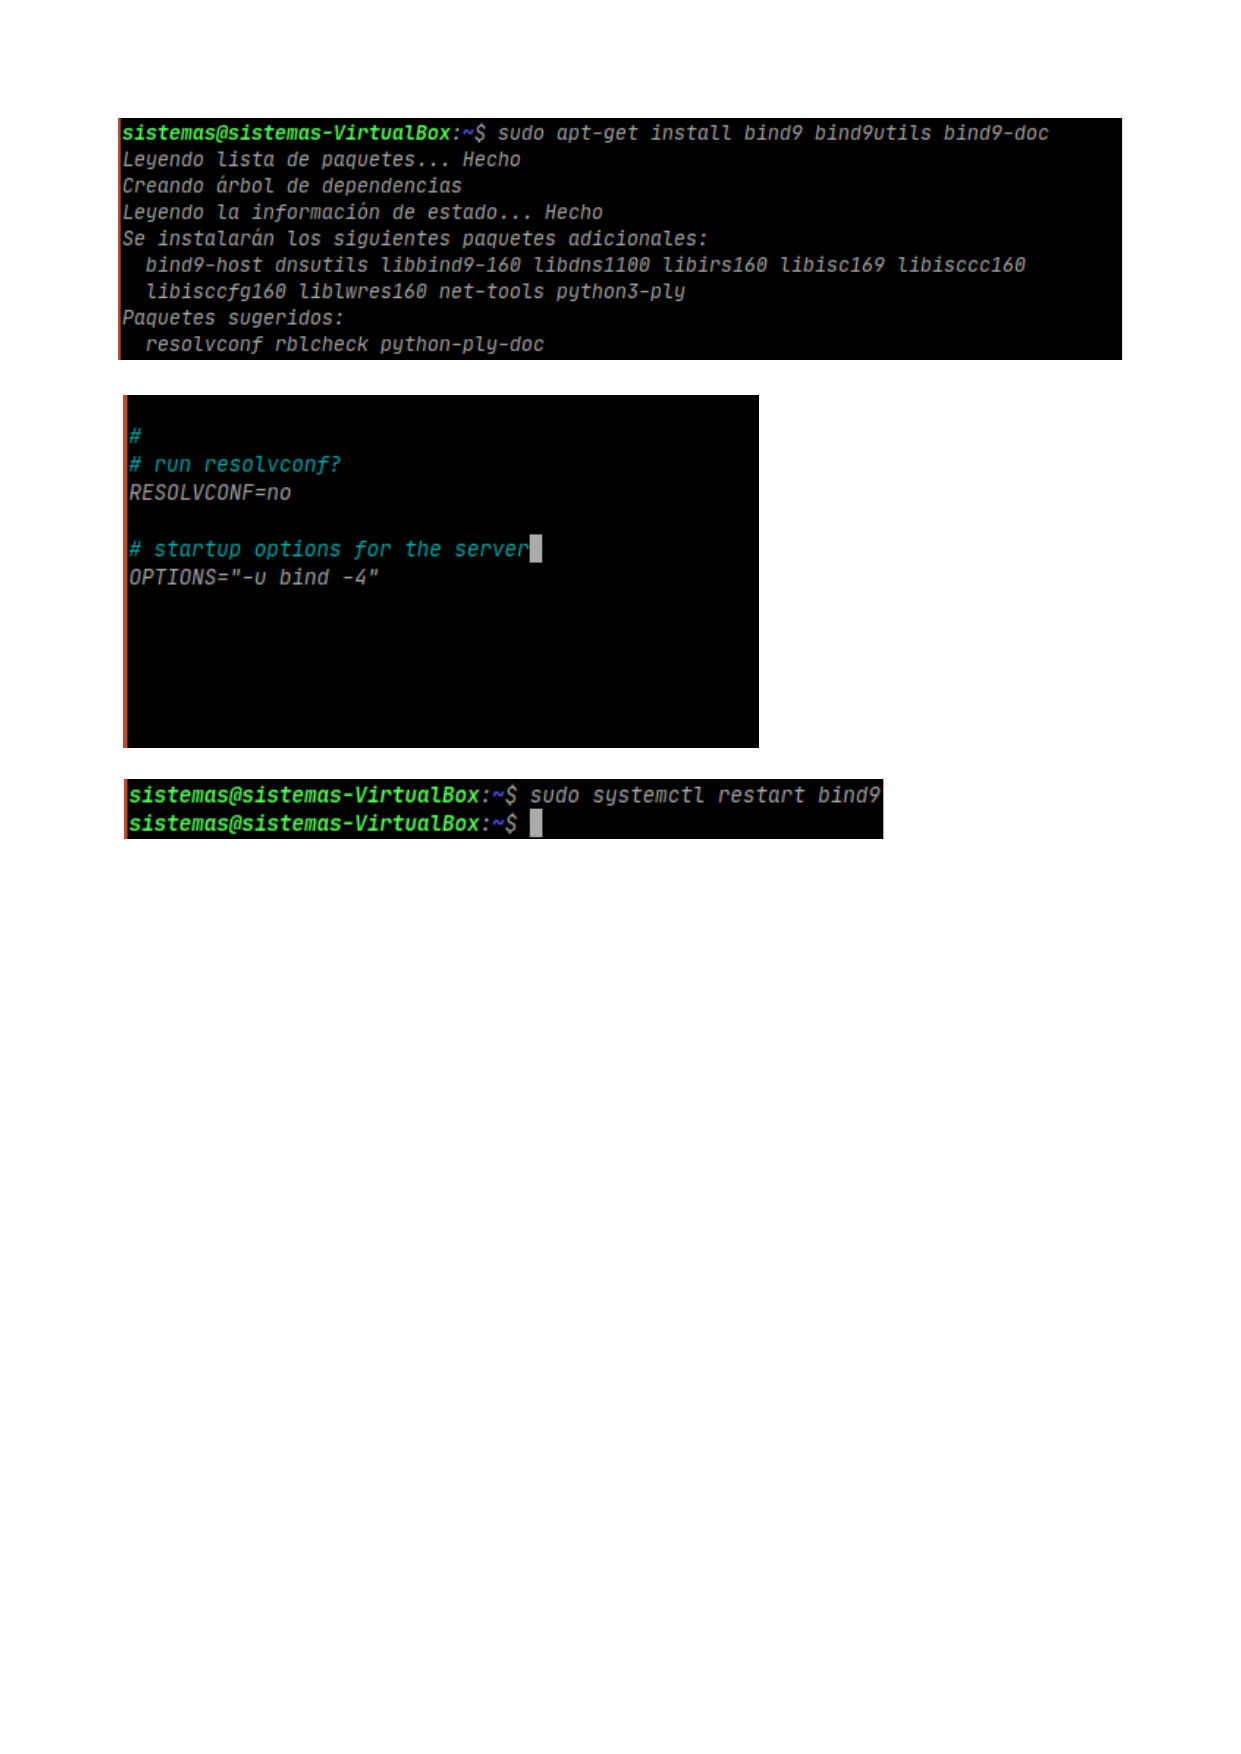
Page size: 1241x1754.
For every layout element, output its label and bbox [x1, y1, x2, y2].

picture [123, 779, 884, 839]
picture [123, 395, 759, 748]
picture [118, 118, 1123, 360]
